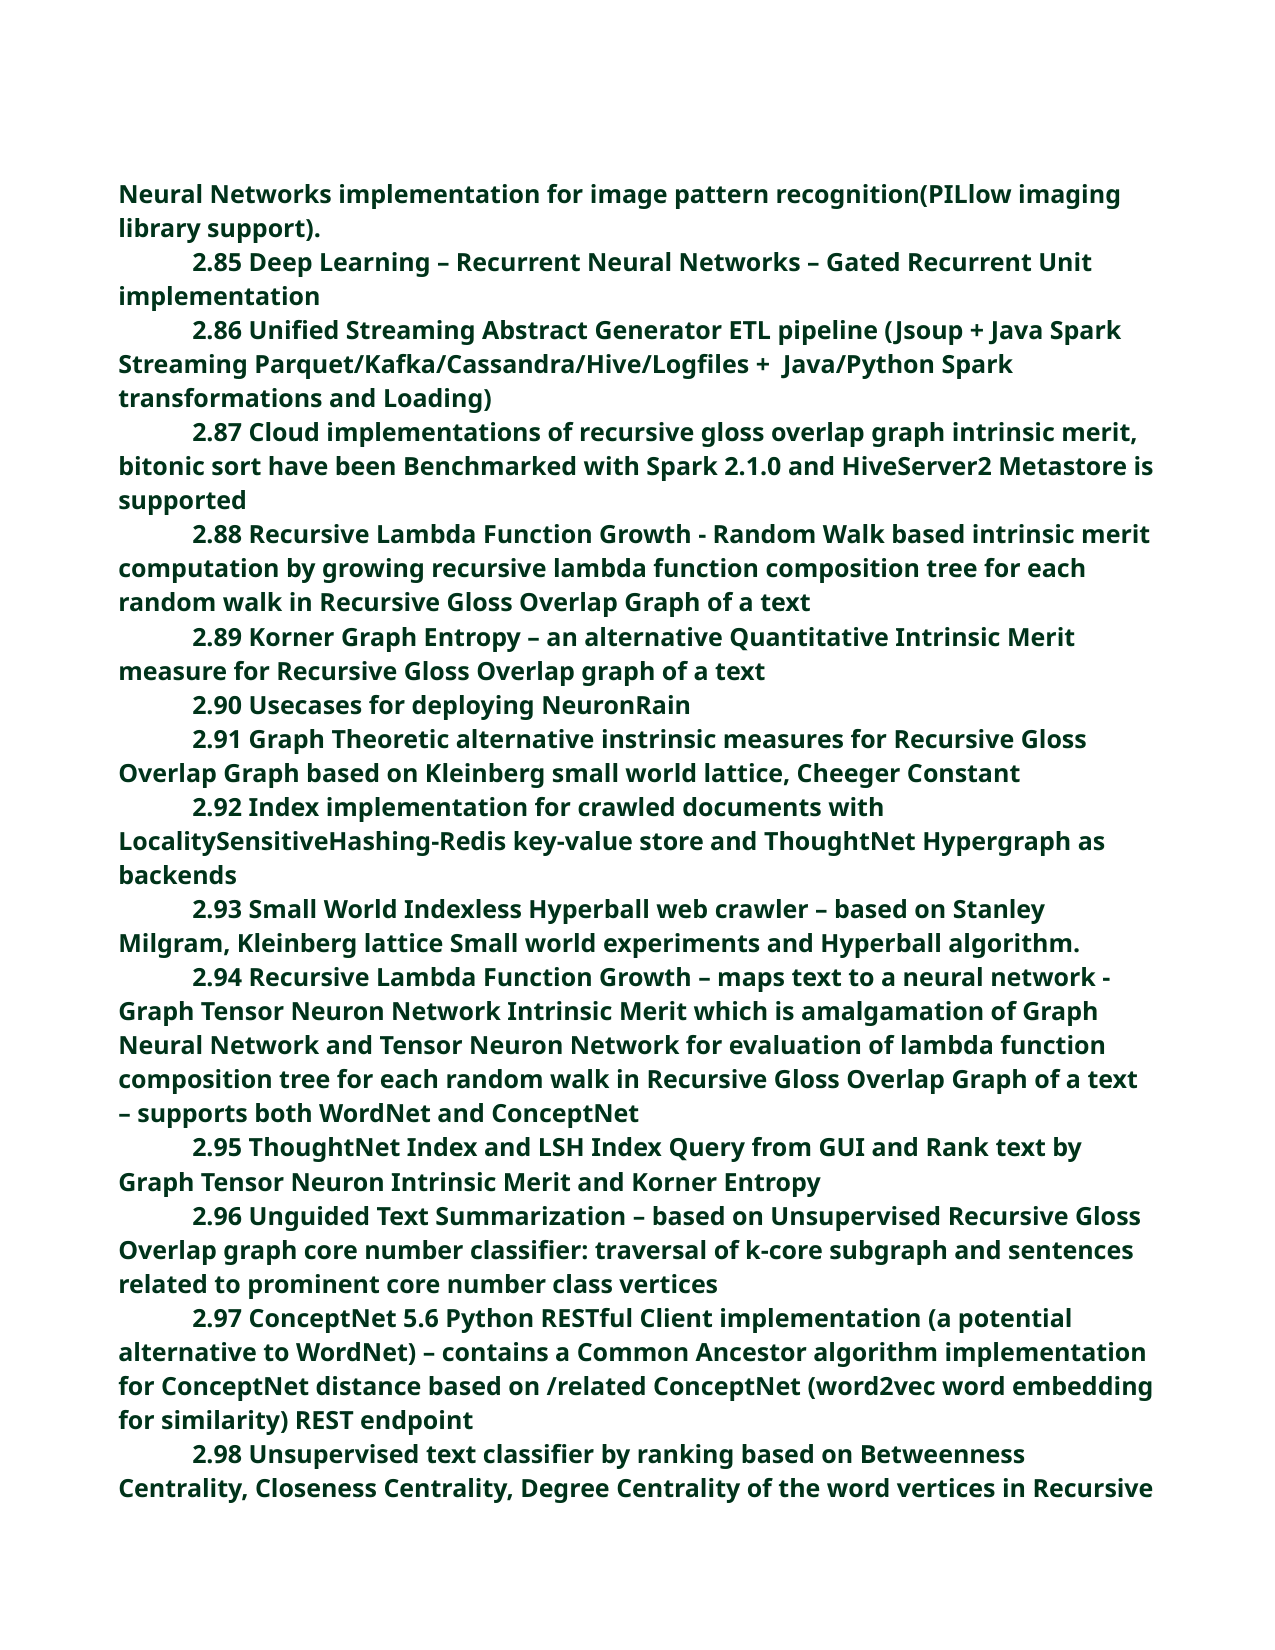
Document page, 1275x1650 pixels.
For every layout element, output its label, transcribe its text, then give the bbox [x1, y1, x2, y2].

text 2.94 Recursive Lambda Function Growth – maps text to a neural network - Graph Tensor Neuron Network Intrinsic Merit which is amalgamation of Graph Neural Network and Tensor Neuron Network for evaluation of lambda function composition tree for each random walk in Recursive Gloss Overlap Graph of a text – supports both WordNet and ConceptNet [118, 960, 1157, 1130]
text 2.88 Recursive Lambda Function Growth - Random Walk based intrinsic merit computation by growing recursive lambda function composition tree for each random walk in Recursive Gloss Overlap Graph of a text [118, 517, 1157, 619]
text 2.96 Unguided Text Summarization – based on Unsupervised Recursive Gloss Overlap graph core number classifier: traversal of k-core subgraph and sentences related to prominent core number class vertices [118, 1198, 1157, 1300]
text 2.95 ThoughtNet Index and LSH Index Query from GUI and Rank text by Graph Tensor Neuron Intrinsic Merit and Korner Entropy [118, 1130, 1157, 1198]
text 2.90 Usecases for deploying NeuronRain [118, 687, 1157, 721]
text 2.92 Index implementation for crawled documents with LocalitySensitiveHashing-Redis key-value store and ThoughtNet Hypergraph as backends [118, 789, 1157, 892]
text 2.97 ConceptNet 5.6 Python RESTful Client implementation (a potential alternative to WordNet) – contains a Common Ancestor algorithm implementation for ConceptNet distance based on /related ConceptNet (word2vec word embedding for similarity) REST endpoint [118, 1300, 1157, 1437]
text 2.85 Deep Learning – Recurrent Neural Networks – Gated Recurrent Unit implementation [118, 244, 1157, 313]
text 2.98 Unsupervised text classifier by ranking based on Betweenness Centrality, Closeness Centrality, Degree Centrality of the word vertices in Recursive [118, 1437, 1157, 1505]
text Neural Networks implementation for image pattern recognition(PILlow imaging library support). [118, 176, 1157, 244]
text 2.86 Unified Streaming Abstract Generator ETL pipeline (Jsoup + Java Spark Streaming Parquet/Kafka/Cassandra/Hive/Logfiles + Java/Python Spark transformations and Loading) [118, 313, 1157, 415]
text 2.89 Korner Graph Entropy – an alternative Quantitative Intrinsic Merit measure for Recursive Gloss Overlap graph of a text [118, 619, 1157, 687]
text 2.93 Small World Indexless Hyperball web crawler – based on Stanley Milgram, Kleinberg lattice Small world experiments and Hyperball algorithm. [118, 892, 1157, 960]
text 2.87 Cloud implementations of recursive gloss overlap graph intrinsic merit, bitonic sort have been Benchmarked with Spark 2.1.0 and HiveServer2 Metastore is supported [118, 415, 1157, 517]
text 2.91 Graph Theoretic alternative instrinsic measures for Recursive Gloss Overlap Graph based on Kleinberg small world lattice, Cheeger Constant [118, 721, 1157, 789]
